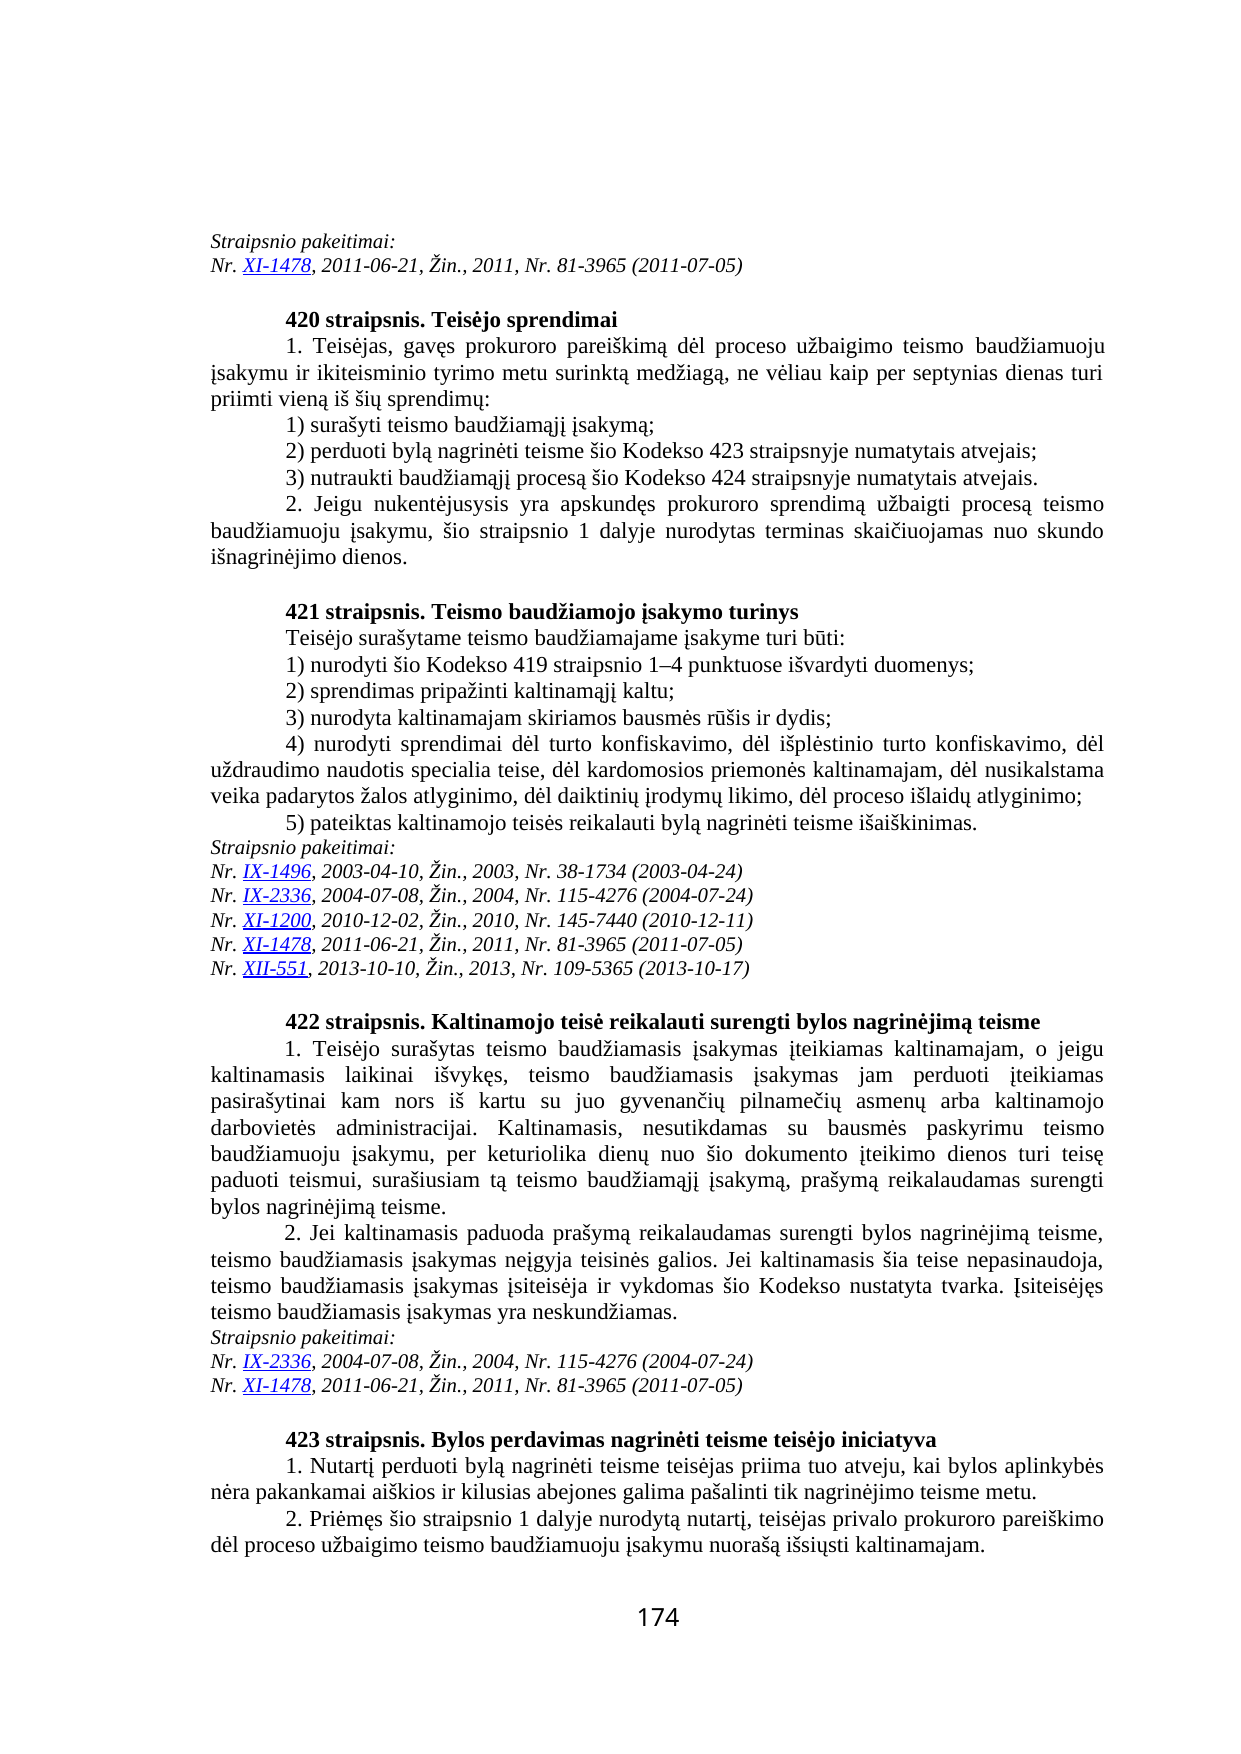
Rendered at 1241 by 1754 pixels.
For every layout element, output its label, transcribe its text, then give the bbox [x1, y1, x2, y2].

text 2) sprendimas pripažinti kaltinamąjį kaltu; [210, 677, 1105, 703]
text Straipsnio pakeitimai: [210, 835, 1105, 859]
text Nr. XI-1478, 2011-06-21, Žin., 2011, Nr. 81-3965 (2011-07-05) [210, 253, 1105, 277]
text Nr. XI-1478, 2011-06-21, Žin., 2011, Nr. 81-3965 (2011-07-05) [210, 932, 1105, 956]
text 421 straipsnis. Teismo baudžiamojo įsakymo turinys [210, 598, 1105, 624]
text Teisėjo surašytame teismo baudžiamajame įsakyme turi būti: [210, 624, 1105, 651]
text 1) surašyti teismo baudžiamąjį įsakymą; [210, 411, 1105, 438]
text Nr. XI-1478, 2011-06-21, Žin., 2011, Nr. 81-3965 (2011-07-05) [210, 1373, 1105, 1397]
text Nr. XI-1200, 2010-12-02, Žin., 2010, Nr. 145-7440 (2010-12-11) [210, 907, 1105, 932]
text Straipsnio pakeitimai: [210, 229, 1105, 253]
text Nr. IX-2336, 2004-07-08, Žin., 2004, Nr. 115-4276 (2004-07-24) [210, 1349, 1105, 1373]
text 1. Teisėjo surašytas teismo baudžiamasis įsakymas įteikiamas kaltinamajam, o jeigu kaltinamasis laikinai išvykęs, teismo baudžiamasis įsakymas jam perduoti įteikiamas pasirašytinai kam nors iš kartu su juo gyvenančių pilnamečių asmenų arba kaltinamojo darbovietės administracijai. Kaltinamasis, nesutikdamas su bausmės paskyrimu teismo baudžiamuoju įsakymu, per keturiolika dienų nuo šio dokumento įteikimo dienos turi teisę paduoti teismui, surašiusiam tą teismo baudžiamąjį įsakymą, prašymą reikalaudamas surengti bylos nagrinėjimą teisme. [210, 1035, 1105, 1219]
text Nr. XII-551, 2013-10-10, Žin., 2013, Nr. 109-5365 (2013-10-17) [210, 956, 1105, 980]
text 1. Teisėjas, gavęs prokuroro pareiškimą dėl proceso užbaigimo teismo baudžiamuoju įsakymu ir ikiteisminio tyrimo metu surinktą medžiagą, ne vėliau kaip per septynias dienas turi priimti vieną iš šių sprendimų: [210, 332, 1105, 411]
text 1. Nutartį perduoti bylą nagrinėti teisme teisėjas priima tuo atveju, kai bylos aplinkybės nėra pakankamai aiškios ir kilusias abejones galima pašalinti tik nagrinėjimo teisme metu. [210, 1452, 1105, 1505]
text Straipsnio pakeitimai: [210, 1325, 1105, 1349]
text 3) nutraukti baudžiamąjį procesą šio Kodekso 424 straipsnyje numatytais atvejais. [210, 464, 1105, 490]
text 422 straipsnis. Kaltinamojo teisė reikalauti surengti bylos nagrinėjimą teisme [285, 1008, 1105, 1035]
text 2) perduoti bylą nagrinėti teisme šio Kodekso 423 straipsnyje numatytais atvejais; [210, 438, 1105, 464]
text 3) nurodyta kaltinamajam skiriamos bausmės rūšis ir dydis; [210, 703, 1105, 730]
text 1) nurodyti šio Kodekso 419 straipsnio 1–4 punktuose išvardyti duomenys; [210, 651, 1105, 677]
text 2. Priėmęs šio straipsnio 1 dalyje nurodytą nutartį, teisėjas privalo prokuroro pareiškimo dėl proceso užbaigimo teismo baudžiamuoju įsakymu nuorašą išsiųsti kaltinamajam. [210, 1505, 1105, 1557]
text Nr. IX-1496, 2003-04-10, Žin., 2003, Nr. 38-1734 (2003-04-24) [210, 859, 1105, 883]
text 2. Jei kaltinamasis paduoda prašymą reikalaudamas surengti bylos nagrinėjimą teisme, teismo baudžiamasis įsakymas neįgyja teisinės galios. Jei kaltinamasis šia teise nepasinaudoja, teismo baudžiamasis įsakymas įsiteisėja ir vykdomas šio Kodekso nustatyta tvarka. Įsiteisėjęs teismo baudžiamasis įsakymas yra neskundžiamas. [210, 1219, 1105, 1325]
text Nr. IX-2336, 2004-07-08, Žin., 2004, Nr. 115-4276 (2004-07-24) [210, 883, 1105, 907]
text 5) pateiktas kaltinamojo teisės reikalauti bylą nagrinėti teisme išaiškinimas. [210, 809, 1105, 835]
text 423 straipsnis. Bylos perdavimas nagrinėti teisme teisėjo iniciatyva [210, 1426, 1105, 1452]
text 420 straipsnis. Teisėjo sprendimai [210, 306, 1105, 332]
text 2. Jeigu nukentėjusysis yra apskundęs prokuroro sprendimą užbaigti procesą teismo baudžiamuoju įsakymu, šio straipsnio 1 dalyje nurodytas terminas skaičiuojamas nuo skundo išnagrinėjimo dienos. [210, 490, 1105, 569]
text 4) nurodyti sprendimai dėl turto konfiskavimo, dėl išplėstinio turto konfiskavimo, dėl uždraudimo naudotis specialia teise, dėl kardomosios priemonės kaltinamajam, dėl nusikalstama veika padarytos žalos atlyginimo, dėl daiktinių įrodymų likimo, dėl proceso išlaidų atlyginimo; [210, 730, 1105, 809]
